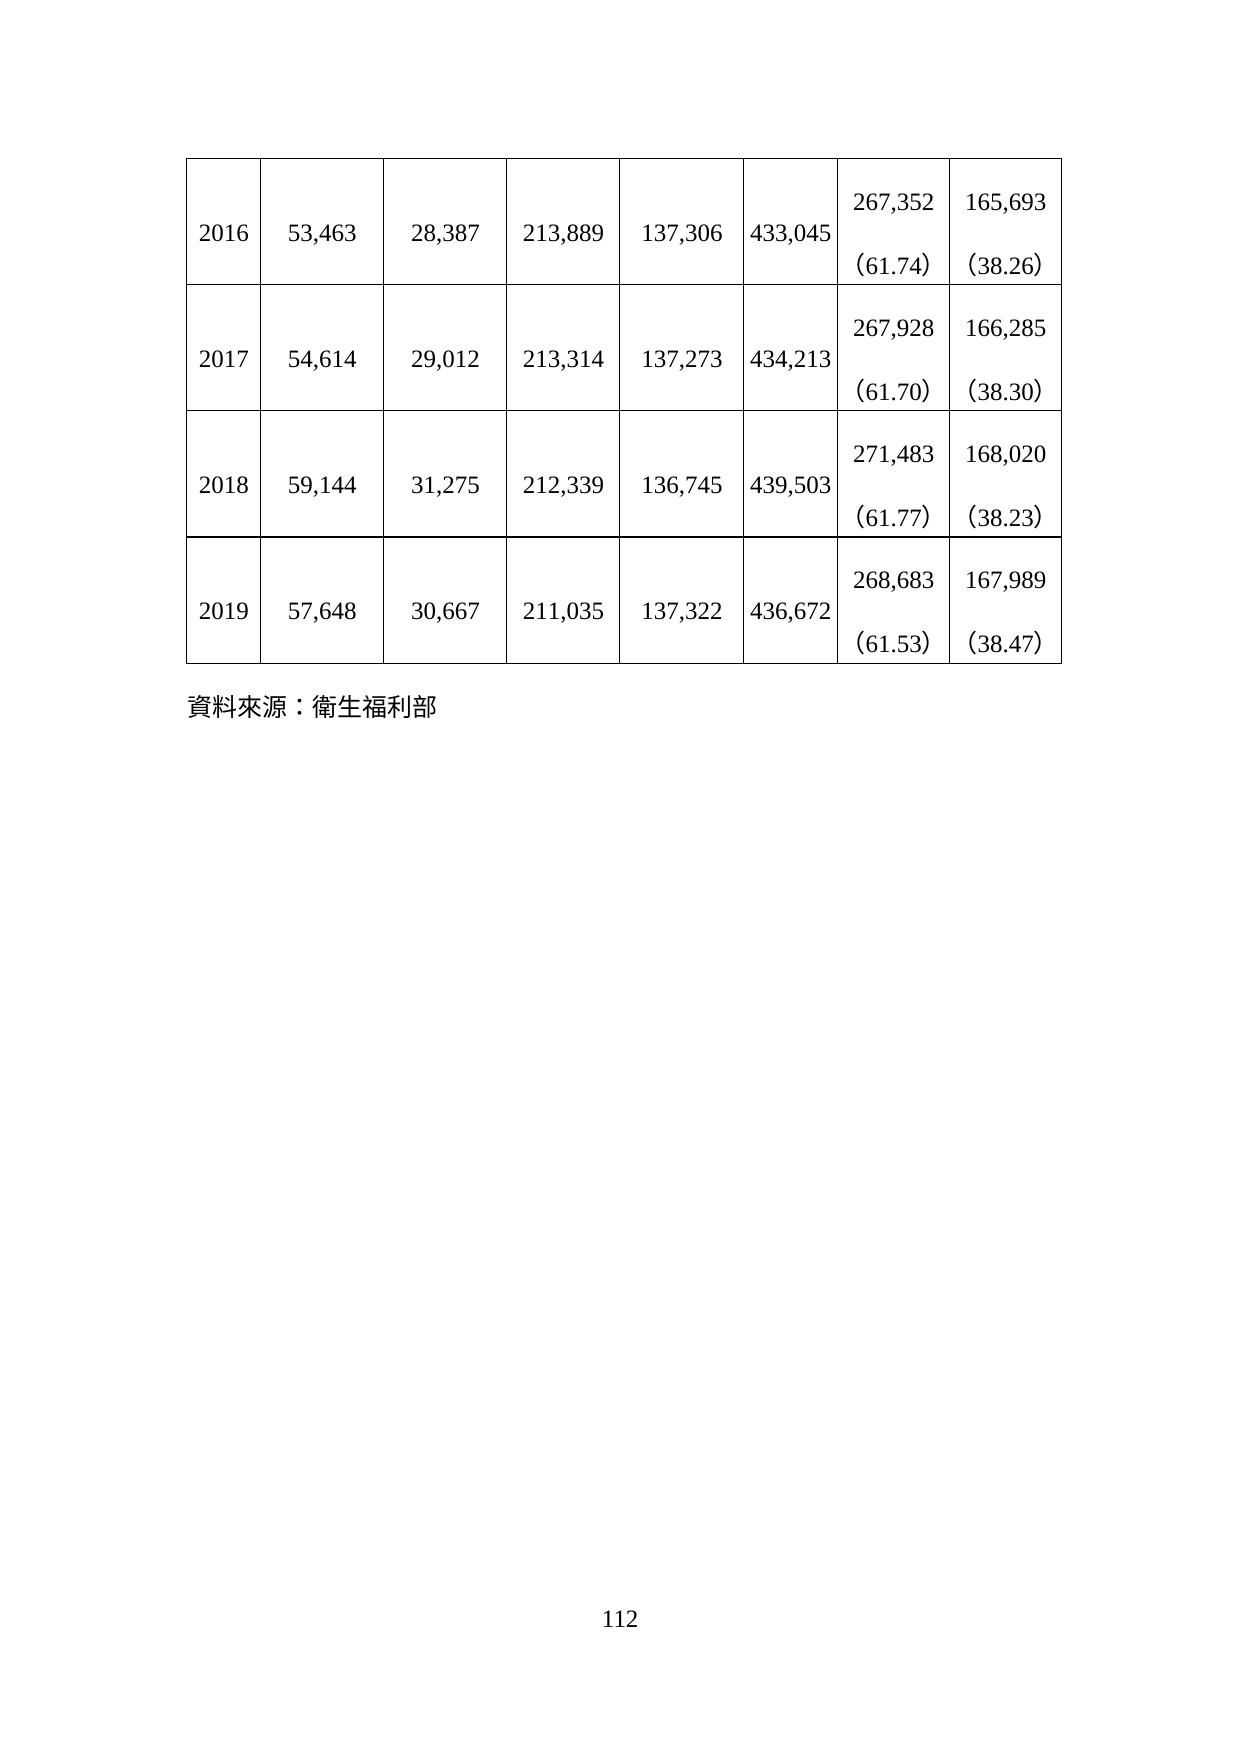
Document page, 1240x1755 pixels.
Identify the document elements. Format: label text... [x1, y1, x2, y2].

table_cell 213,314 [507, 285, 619, 410]
table_cell 167,989 （38.47） [950, 538, 1061, 662]
table_cell 136,745 [620, 411, 743, 536]
table_cell 137,306 [620, 159, 743, 284]
table_cell 137,273 [620, 285, 743, 410]
table_cell 2019 [187, 538, 260, 662]
table_cell 28,387 [384, 159, 506, 284]
table_cell 137,322 [620, 538, 743, 662]
table_cell 439,503 [744, 411, 837, 536]
table_cell 2018 [187, 411, 260, 536]
table_cell 267,928 （61.70） [838, 285, 949, 410]
table_cell 54,614 [261, 285, 383, 410]
table_cell 271,483 （61.77） [838, 411, 949, 536]
table_cell 30,667 [384, 538, 506, 662]
table_cell 433,045 [744, 159, 837, 284]
table_cell 434,213 [744, 285, 837, 410]
table_cell 2017 [187, 285, 260, 410]
table_cell 29,012 [384, 285, 506, 410]
table_cell 31,275 [384, 411, 506, 536]
table_cell 59,144 [261, 411, 383, 536]
table_cell 213,889 [507, 159, 619, 284]
table_cell 2016 [187, 159, 260, 284]
table_cell 436,672 [744, 538, 837, 662]
table_cell 268,683 （61.53） [838, 538, 949, 662]
table_cell 53,463 [261, 159, 383, 284]
table_cell 165,693 （38.26） [950, 159, 1061, 284]
text 資料來源：衛生福利部 [187, 664, 1052, 726]
table_cell 212,339 [507, 411, 619, 536]
table_cell 166,285 （38.30） [950, 285, 1061, 410]
table_cell 57,648 [261, 538, 383, 662]
table_cell 168,020 （38.23） [950, 411, 1061, 536]
table_cell 267,352 （61.74） [838, 159, 949, 284]
table_cell 211,035 [507, 538, 619, 662]
